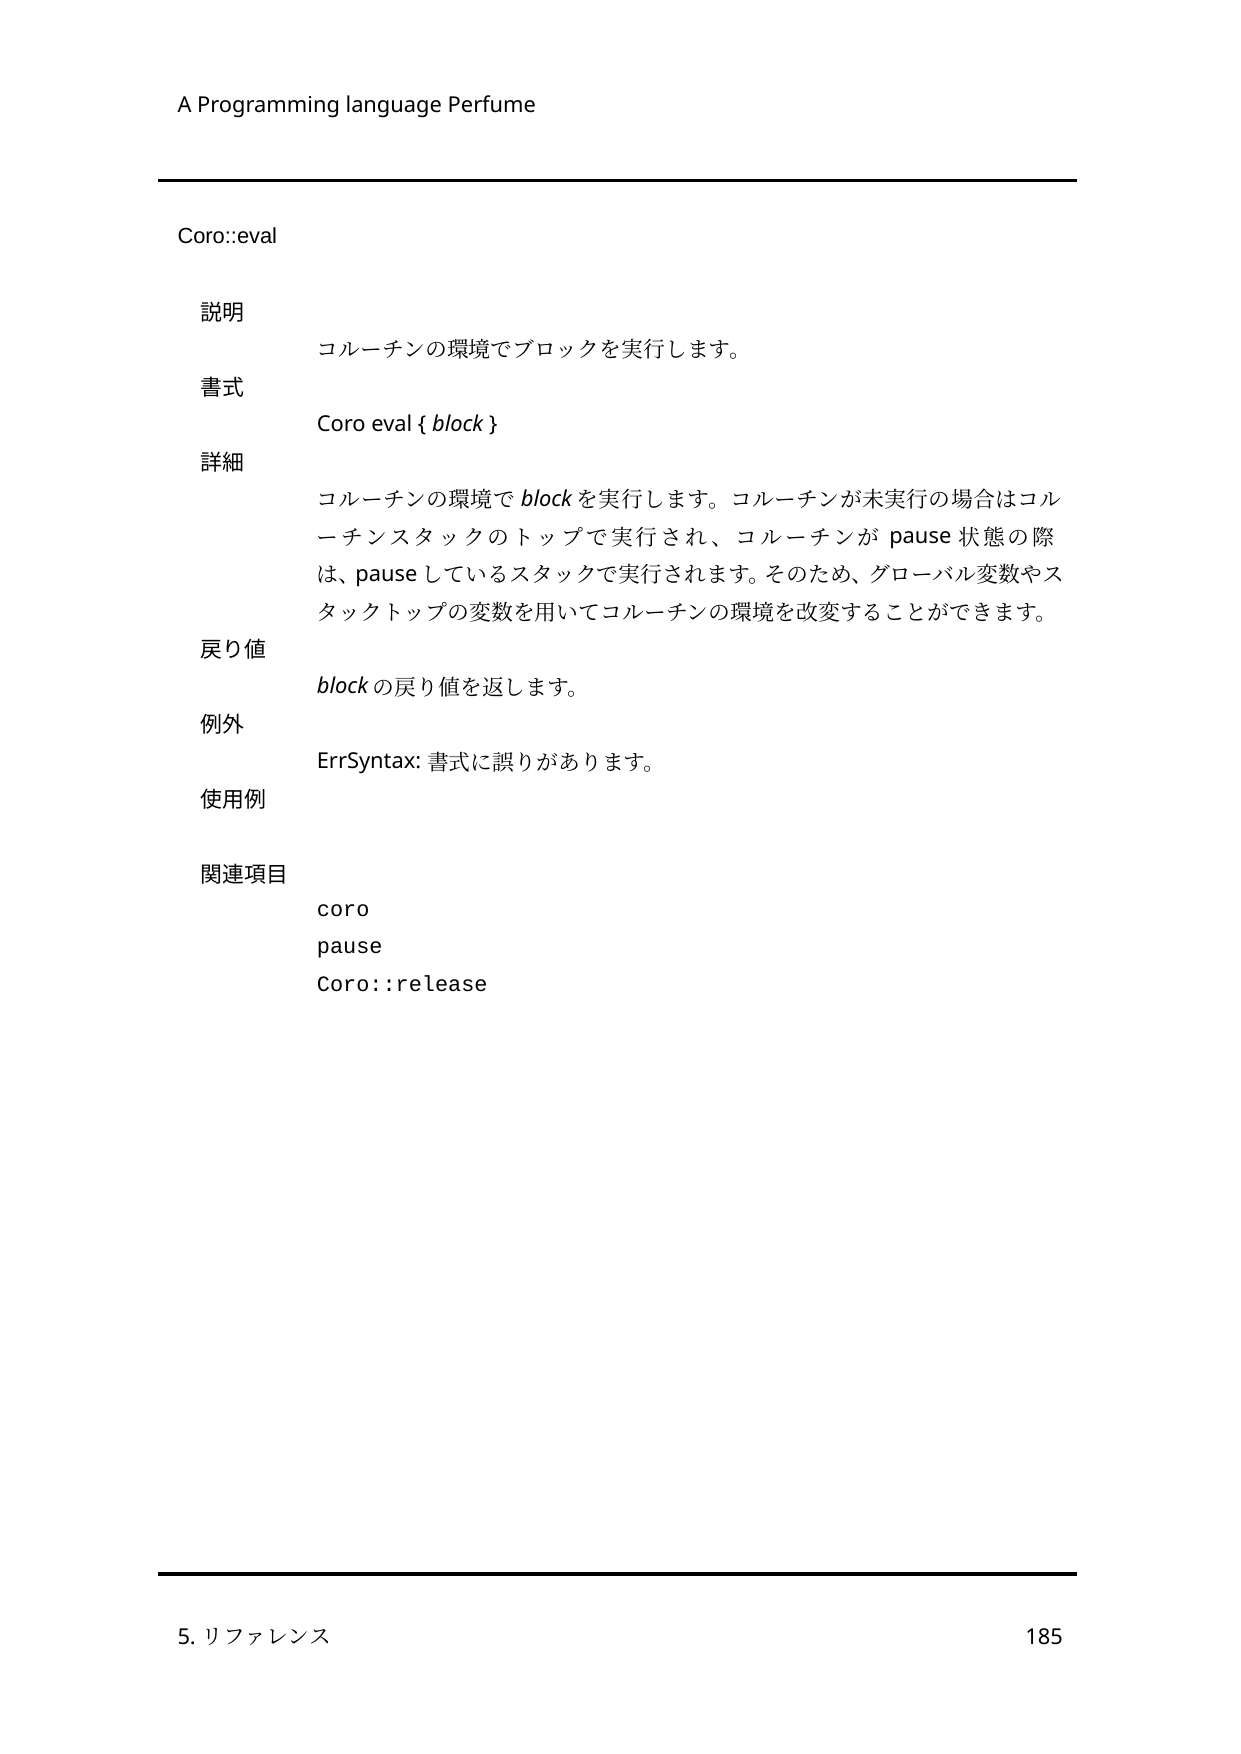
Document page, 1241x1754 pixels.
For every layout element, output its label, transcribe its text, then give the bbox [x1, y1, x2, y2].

table_cell 戻り値 [200, 629, 317, 704]
table_cell ErrSyntax: 書式に誤りがあります。 [317, 704, 1063, 779]
table_cell 詳細 [200, 442, 317, 629]
table_cell 使用例 [200, 779, 317, 854]
table_cell coro pause Coro::release [317, 854, 1063, 1004]
table_cell コルーチンの環境でblockを実行します。コルーチンが未実行の場合はコルーチンスタックのトップで実行され、コルーチンがpause状態の際は、pauseしているスタックで実行されます。そのため、グローバル変数やスタックトップの変数を用いてコルーチンの環境を改変することができます。 [317, 442, 1063, 629]
table_header コルーチンの環境でブロックを実行します。 [317, 292, 1063, 367]
table_cell Coro eval { block } [317, 367, 1063, 442]
table_cell 書式 [200, 367, 317, 442]
table_cell [317, 779, 1063, 854]
table_cell 関連項目 [200, 854, 317, 1004]
table_cell 例外 [200, 704, 317, 779]
table_header 説明 [200, 292, 317, 367]
subtitle Coro::eval [177, 217, 1063, 254]
table_cell blockの戻り値を返します。 [317, 629, 1063, 704]
